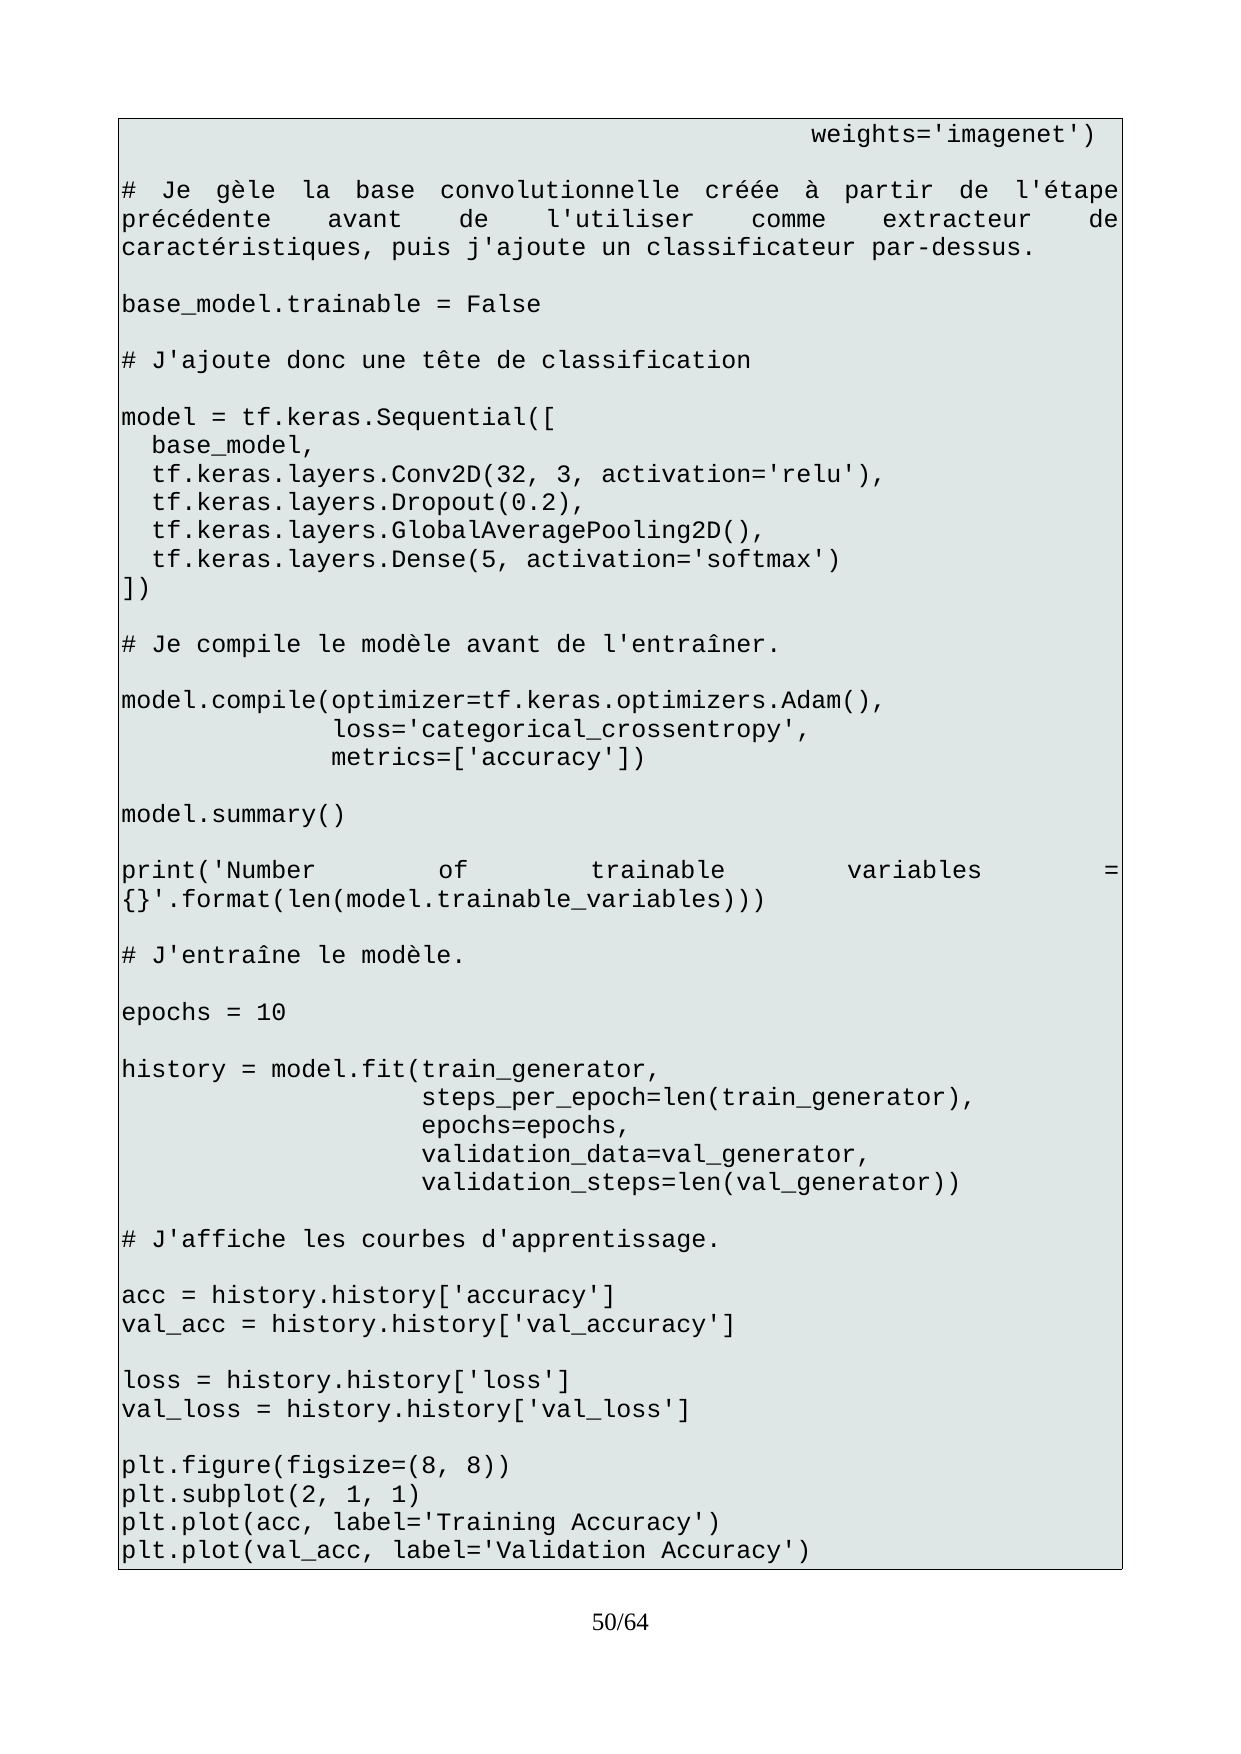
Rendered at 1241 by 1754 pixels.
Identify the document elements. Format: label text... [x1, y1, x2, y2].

text # J'ajoute donc une tête de classification [119, 345, 1122, 373]
text print('Number of trainable variables = {}'.format(len(model.trainable_variables))) [119, 855, 1122, 911]
text ]) [119, 571, 1122, 600]
text # Je gèle la base convolutionnelle créée à partir de l'étape précédente avant de l'utiliser comme extracteur de caractéristiques, puis j'ajoute un classificateur par-dessus. [119, 175, 1122, 260]
text plt.plot(val_acc, label='Validation Accuracy') [119, 1535, 1122, 1569]
text plt.subplot(2, 1, 1) [119, 1478, 1122, 1506]
text steps_per_epoch=len(train_generator), [119, 1081, 1122, 1110]
text weights='imagenet') [119, 119, 1122, 146]
text loss='categorical_crossentropy', [119, 713, 1122, 741]
text model.compile(optimizer=tf.keras.optimizers.Adam(), [119, 685, 1122, 713]
text base_model.trainable = False [119, 288, 1122, 316]
text acc = history.history['accuracy'] [119, 1280, 1122, 1308]
text val_acc = history.history['val_accuracy'] [119, 1308, 1122, 1336]
text tf.keras.layers.Dropout(0.2), [119, 486, 1122, 515]
text model = tf.keras.Sequential([ [119, 401, 1122, 430]
text epochs=epochs, [119, 1110, 1122, 1138]
text tf.keras.layers.GlobalAveragePooling2D(), [119, 515, 1122, 543]
text epochs = 10 [119, 996, 1122, 1025]
text base_model, [119, 430, 1122, 458]
text plt.plot(acc, label='Training Accuracy') [119, 1506, 1122, 1535]
text validation_data=val_generator, [119, 1138, 1122, 1166]
text val_loss = history.history['val_loss'] [119, 1393, 1122, 1421]
text tf.keras.layers.Dense(5, activation='softmax') [119, 543, 1122, 571]
text metrics=['accuracy']) [119, 741, 1122, 770]
text history = model.fit(train_generator, [119, 1053, 1122, 1081]
text loss = history.history['loss'] [119, 1365, 1122, 1393]
text model.summary() [119, 798, 1122, 826]
text # Je compile le modèle avant de l'entraîner. [119, 628, 1122, 656]
text plt.figure(figsize=(8, 8)) [119, 1450, 1122, 1478]
text tf.keras.layers.Conv2D(32, 3, activation='relu'), [119, 458, 1122, 486]
text # J'affiche les courbes d'apprentissage. [119, 1223, 1122, 1251]
text validation_steps=len(val_generator)) [119, 1166, 1122, 1195]
text # J'entraîne le modèle. [119, 940, 1122, 968]
